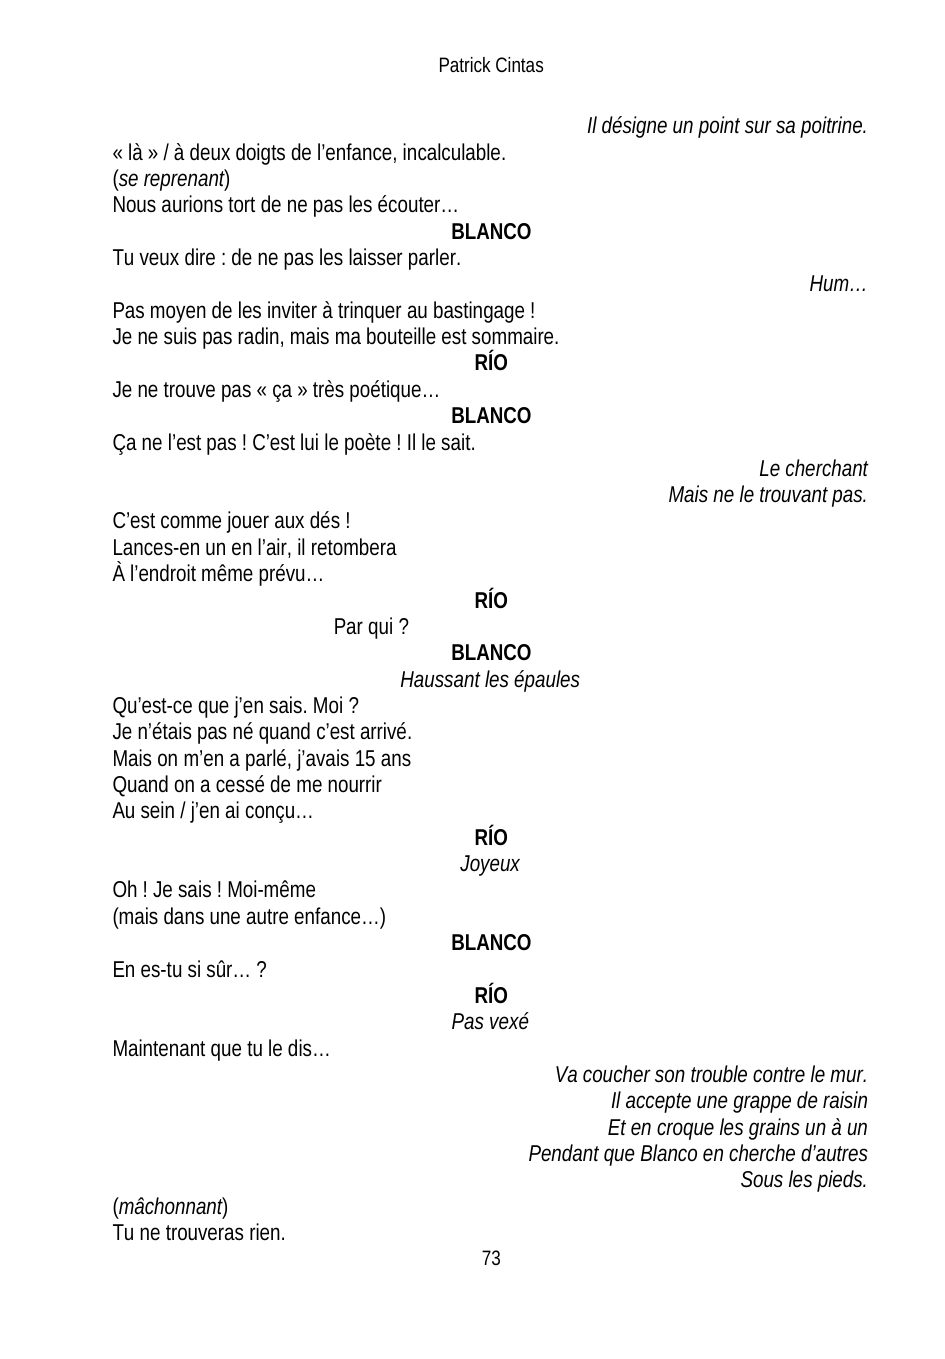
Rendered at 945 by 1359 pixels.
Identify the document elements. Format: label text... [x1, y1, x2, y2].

text BLANCO [112, 218, 870, 244]
text RÍO [112, 982, 870, 1008]
text « là » / à deux doigts de l’enfance, incalculable. [112, 138, 870, 165]
text Pas moyen de les inviter à trinquer au bastingage ! [112, 297, 870, 323]
text Il désigne un point sur sa poitrine. [112, 112, 870, 138]
text Mais ne le trouvant pas. [112, 481, 870, 507]
text En es-tu si sûr… ? [112, 956, 870, 982]
text Je n’étais pas né quand c’est arrivé. [112, 718, 870, 745]
text Il accepte une grappe de raisin [112, 1087, 870, 1114]
text BLANCO [112, 639, 870, 666]
text Le cherchant [112, 455, 870, 481]
text Ça ne l’est pas ! C’est lui le poète ! Il le sait. [112, 428, 870, 455]
text Nous aurions tort de ne pas les écouter… [112, 191, 870, 218]
text Tu ne trouveras rien. [112, 1219, 870, 1245]
text Pendant que Blanco en cherche d’autres [112, 1140, 870, 1166]
text Tu veux dire : de ne pas les laisser parler. [112, 244, 870, 270]
text Qu’est-ce que j’en sais. Moi ? [112, 692, 870, 718]
text Pas vexé [112, 1008, 870, 1034]
text Va coucher son trouble contre le mur. [112, 1061, 870, 1087]
text (mais dans une autre enfance…) [112, 903, 870, 929]
text C’est comme jouer aux dés ! [112, 507, 870, 534]
text Haussant les épaules [112, 666, 870, 692]
text À l’endroit même prévu… [112, 560, 870, 587]
text RÍO [112, 824, 870, 850]
text (mâchonnant) [112, 1193, 870, 1219]
text Maintenant que tu le dis… [112, 1034, 870, 1061]
text Sous les pieds. [112, 1166, 870, 1193]
text BLANCO [112, 929, 870, 956]
text BLANCO [112, 402, 870, 428]
text RÍO [112, 587, 870, 613]
text Je ne trouve pas « ça » très poétique… [112, 376, 870, 402]
text Joyeux [112, 850, 870, 876]
text Lances-en un en l’air, il retombera [112, 534, 870, 560]
text Je ne suis pas radin, mais ma bouteille est sommaire. [112, 323, 870, 349]
text Au sein / j’en ai conçu… [112, 797, 870, 824]
text Mais on m’en a parlé, j’avais 15 ans [112, 745, 870, 771]
text Quand on a cessé de me nourrir [112, 771, 870, 797]
text (se reprenant) [112, 165, 870, 191]
text Hum… [112, 270, 870, 297]
text RÍO [112, 349, 870, 376]
text Oh ! Je sais ! Moi-même [112, 876, 870, 903]
text Par qui ? [333, 613, 870, 639]
text Et en croque les grains un à un [112, 1114, 870, 1140]
